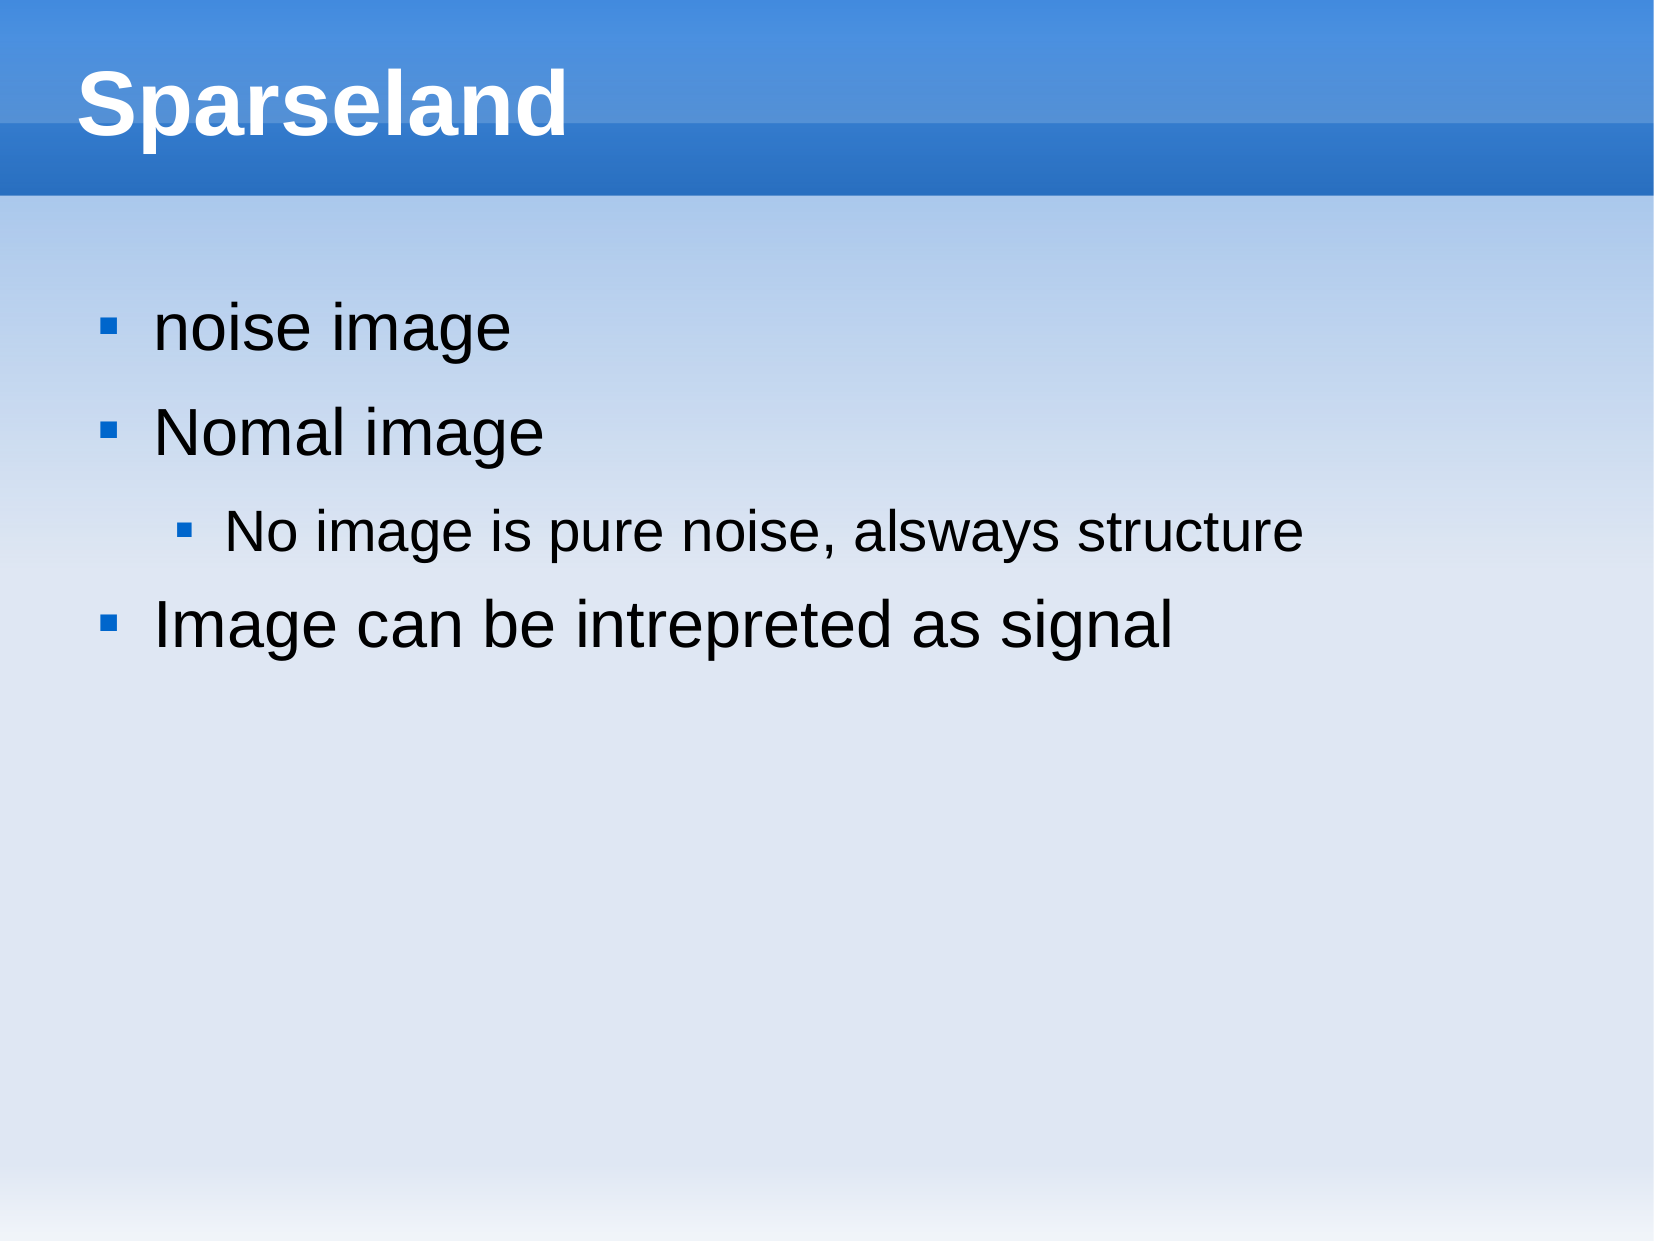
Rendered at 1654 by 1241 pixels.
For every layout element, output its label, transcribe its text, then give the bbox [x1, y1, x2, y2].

list noise image Nomal image No image is pure noise, alsways structure Image can be intrepreted as signal [82, 290, 1571, 1109]
picture [0, 0, 1654, 1241]
title Sparseland [76, 0, 1565, 208]
